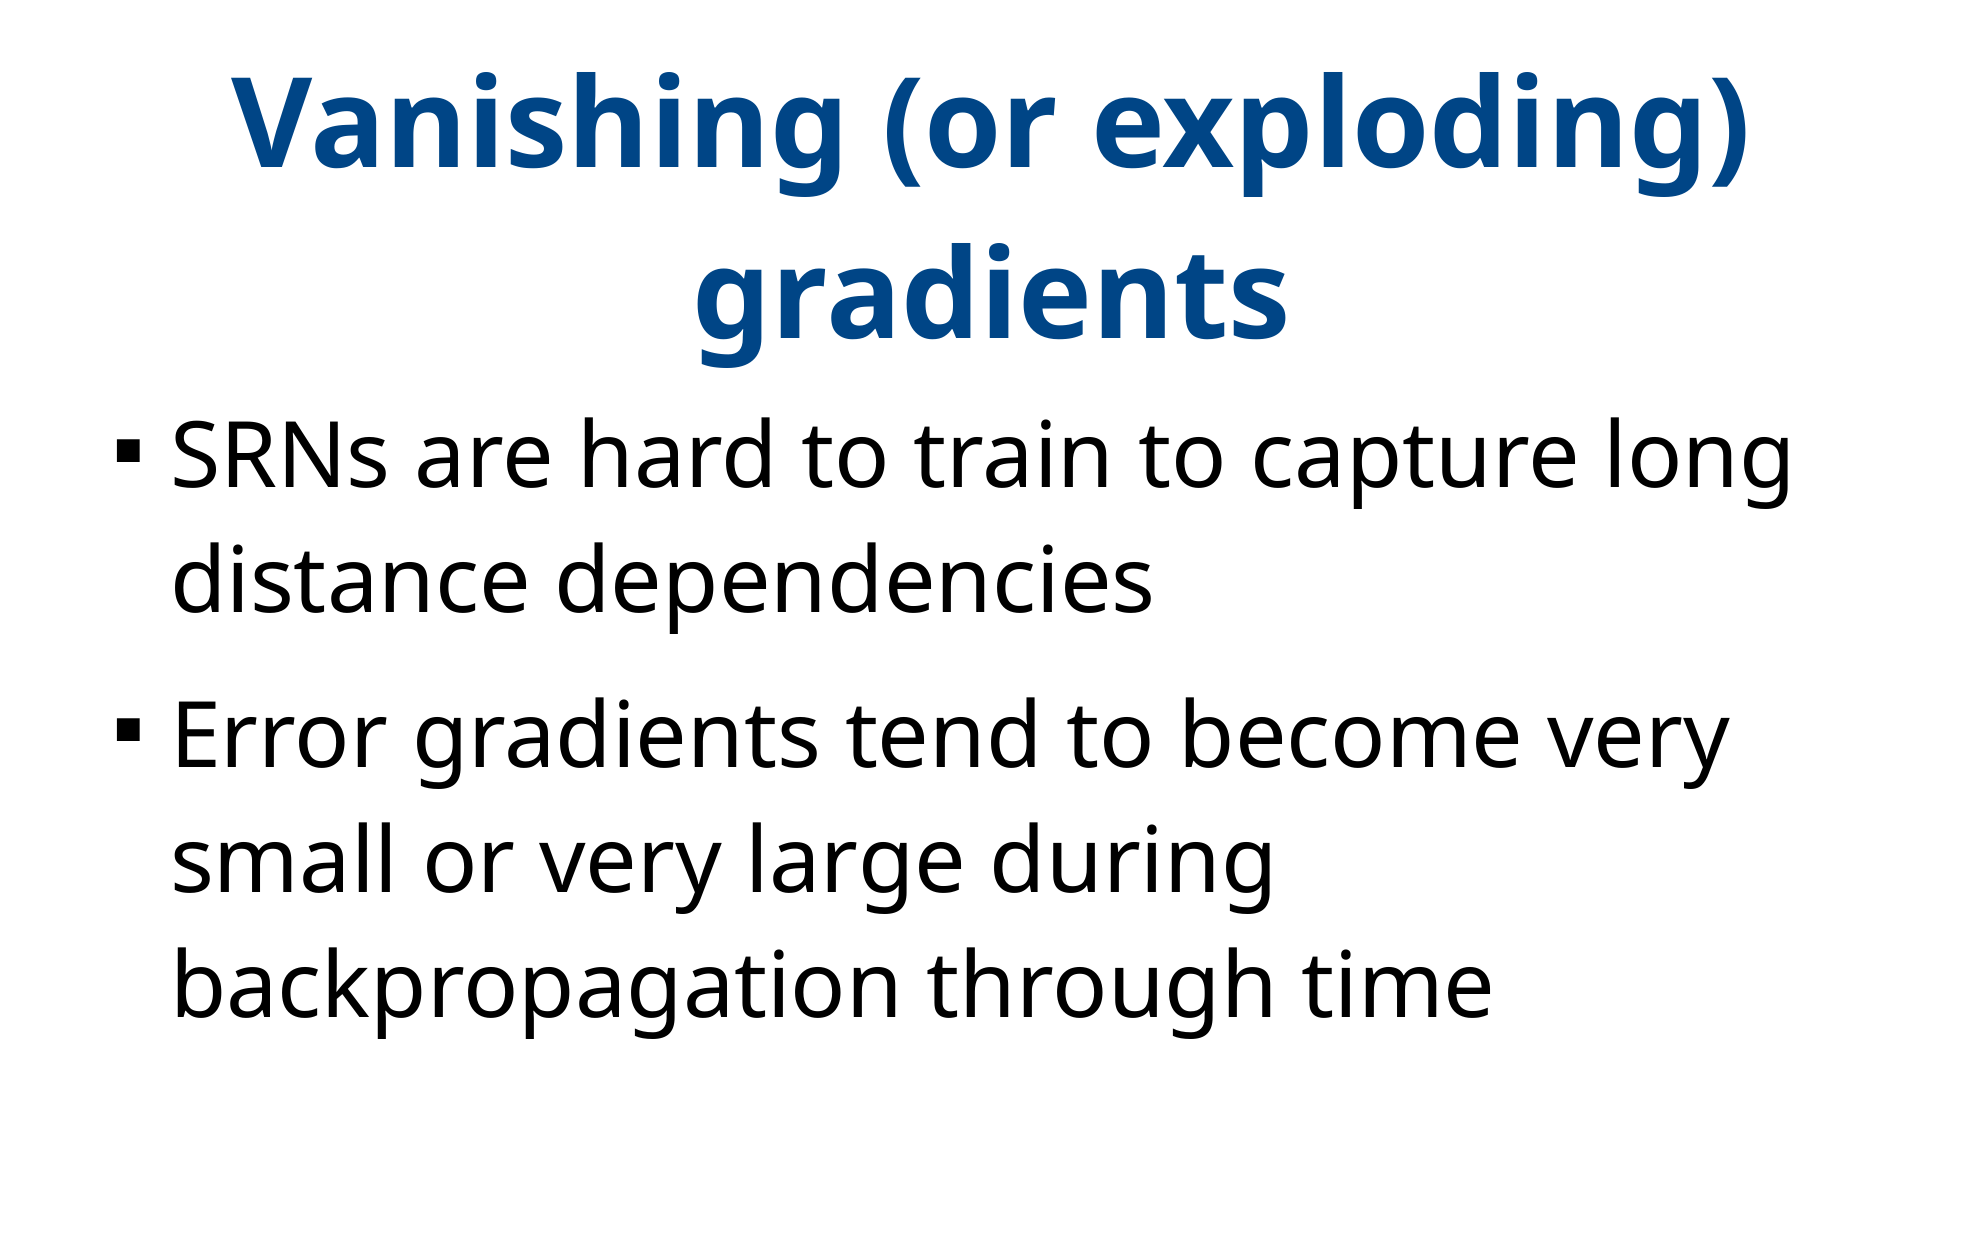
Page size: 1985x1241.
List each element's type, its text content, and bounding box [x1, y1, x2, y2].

list SRNs are hard to train to capture long distance dependencies Error gradients tend to become very small or very large during backpropagation through time [99, 389, 1846, 1110]
title Vanishing (or exploding) gradients [99, 49, 1885, 360]
